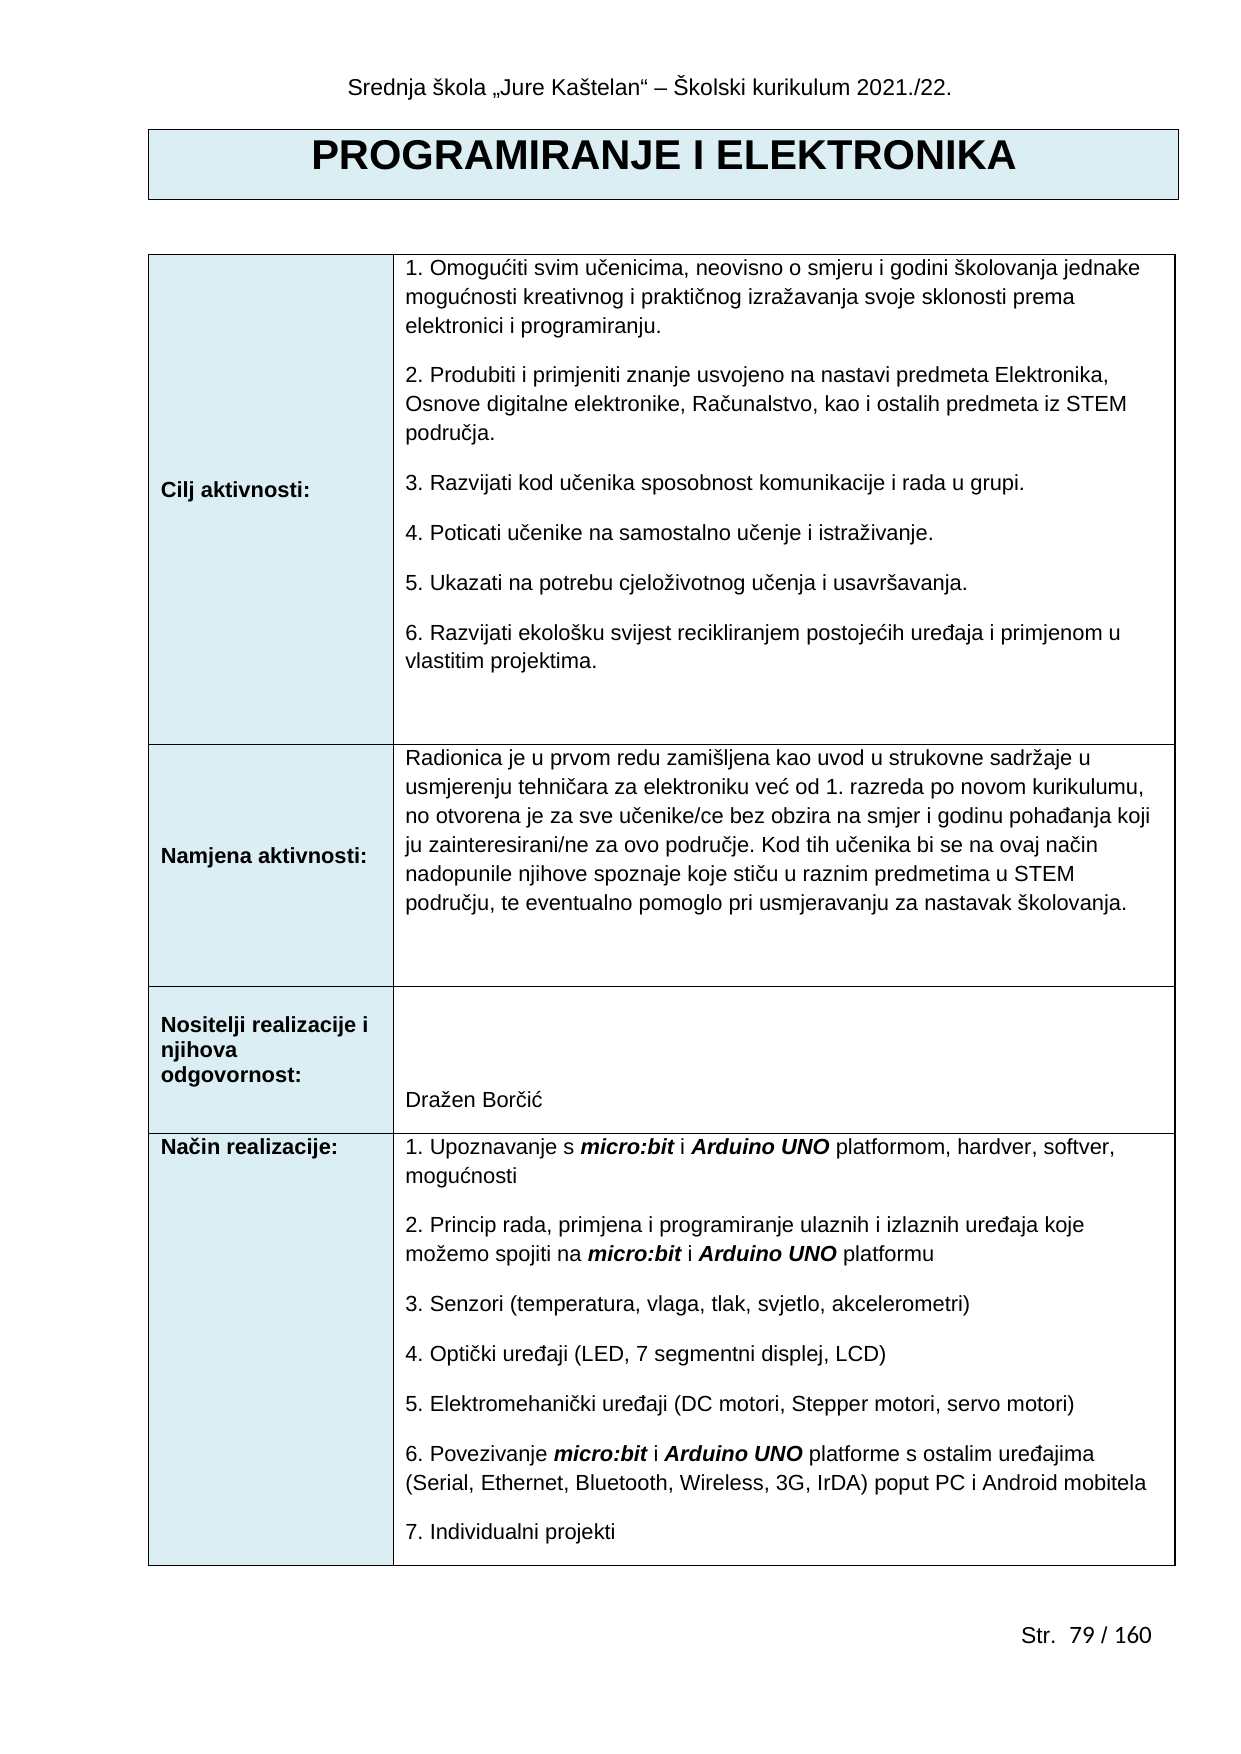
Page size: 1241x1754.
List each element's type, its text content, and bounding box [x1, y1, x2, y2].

table_header Cilj aktivnosti: [149, 255, 393, 744]
table_header 1. Omogućiti svim učenicima, neovisno o smjeru i godini školovanja jednake mogućnosti kreativnog i praktičnog izražavanja svoje sklonosti prema elektronici i programiranju. 2. Produbiti i primjeniti znanje usvojeno na nastavi predmeta Elektronika, Osnove digitalne elektronike, Računalstvo, kao i ostalih predmeta iz STEM područja. 3. Razvijati kod učenika sposobnost komunikacije i rada u grupi. 4. Poticati učenike na samostalno učenje i istraživanje. 5. Ukazati na potrebu cjeloživotnog učenja i usavršavanja. 6. Razvijati ekološku svijest recikliranjem postojećih uređaja i primjenom u vlastitim projektima. [394, 255, 1174, 744]
table_cell 1. Upoznavanje s micro:bit i Arduino UNO platformom, hardver, softver, mogućnosti 2. Princip rada, primjena i programiranje ulaznih i izlaznih uređaja koje možemo spojiti na micro:bit i Arduino UNO platformu 3. Senzori (temperatura, vlaga, tlak, svjetlo, akcelerometri) 4. Optički uređaji (LED, 7 segmentni displej, LCD) 5. Elektromehanički uređaji (DC motori, Stepper motori, servo motori) 6. Povezivanje micro:bit i Arduino UNO platforme s ostalim uređajima (Serial, Ethernet, Bluetooth, Wireless, 3G, IrDA) poput PC i Android mobitela 7. Individualni projekti [394, 1134, 1174, 1565]
table_header PROGRAMIRANJE I ELEKTRONIKA [149, 130, 1178, 199]
table_cell Radionica je u prvom redu zamišljena kao uvod u strukovne sadržaje u usmjerenju tehničara za elektroniku već od 1. razreda po novom kurikulumu, no otvorena je za sve učenike/ce bez obzira na smjer i godinu pohađanja koji ju zainteresirani/ne za ovo područje. Kod tih učenika bi se na ovaj način nadopunile njihove spoznaje koje stiču u raznim predmetima u STEM području, te eventualno pomoglo pri usmjeravanju za nastavak školovanja. [394, 745, 1174, 986]
table_cell Način realizacije: [149, 1134, 393, 1565]
table_cell Dražen Borčić [394, 987, 1174, 1133]
table_cell Namjena aktivnosti: [149, 745, 393, 986]
table_cell Nositelji realizacije i njihova odgovornost: [149, 987, 393, 1133]
